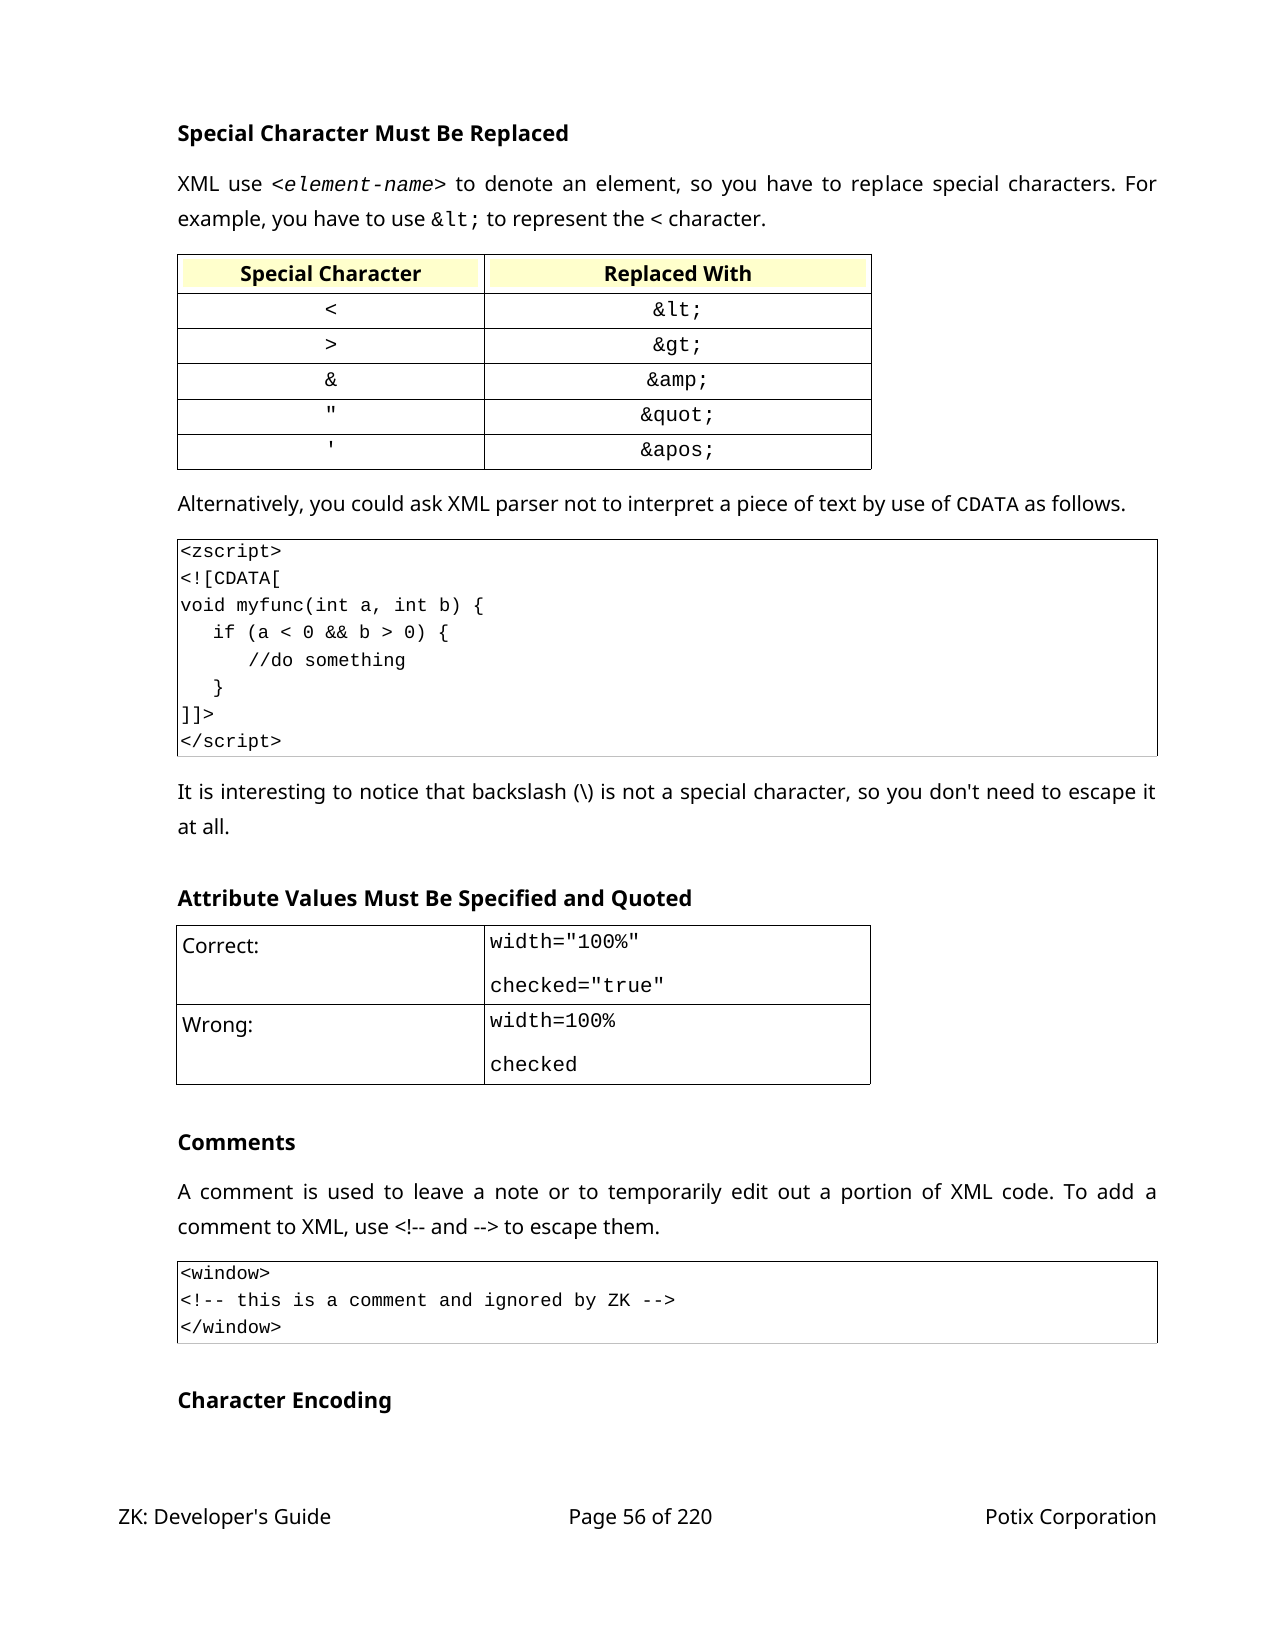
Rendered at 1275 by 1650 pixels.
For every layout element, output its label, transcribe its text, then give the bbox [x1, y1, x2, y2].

text <![CDATA[ [178, 566, 1157, 590]
text <zscript> [178, 540, 1157, 563]
table_cell &gt; [485, 329, 871, 363]
text //do something [178, 647, 1157, 672]
table_cell &lt; [485, 294, 871, 328]
table_header width="100%" checked="true" [485, 926, 870, 1004]
text </window> [178, 1315, 1157, 1343]
table_cell " [178, 400, 484, 434]
table_cell ' [178, 435, 484, 469]
table_cell &amp; [485, 364, 871, 399]
text XML use <element-name> to denote an element, so you have to replace special characters. For example, you have to use &lt; to represent the < character. [177, 169, 1157, 233]
table_header Correct: [177, 926, 484, 1004]
text if (a < 0 && b > 0) { [178, 620, 1157, 644]
text A comment is used to leave a note or to temporarily edit out a portion of XML code. To add a comment to XML, use <!-- and --> to escape them. [177, 1177, 1157, 1240]
text void myfunc(int a, int b) { [178, 593, 1157, 617]
subtitle Character Encoding [177, 1385, 1157, 1415]
subtitle Comments [177, 1126, 1157, 1156]
table_cell & [178, 364, 484, 399]
table_header Special Character [178, 255, 484, 293]
text ]]> [178, 702, 1157, 726]
table_cell &apos; [485, 435, 871, 469]
text } [178, 674, 1157, 699]
table_header Replaced With [485, 255, 871, 293]
text It is interesting to notice that backslash (\) is not a special character, so you don't need to escape it at all. [177, 777, 1157, 840]
text <!-- this is a comment and ignored by ZK --> [178, 1288, 1157, 1312]
text Alternatively, you could ask XML parser not to interpret a piece of text by use of CDATA as follows. [177, 489, 1157, 518]
table_cell Wrong: [177, 1005, 484, 1084]
table_cell &quot; [485, 400, 871, 434]
subtitle Special Character Must Be Replaced [177, 118, 1157, 148]
text </script> [178, 729, 1157, 756]
subtitle Attribute Values Must Be Specified and Quoted [177, 883, 1157, 913]
table_cell < [178, 294, 484, 328]
table_cell width=100% checked [485, 1005, 870, 1084]
text <window> [178, 1262, 1157, 1285]
table_cell > [178, 329, 484, 363]
